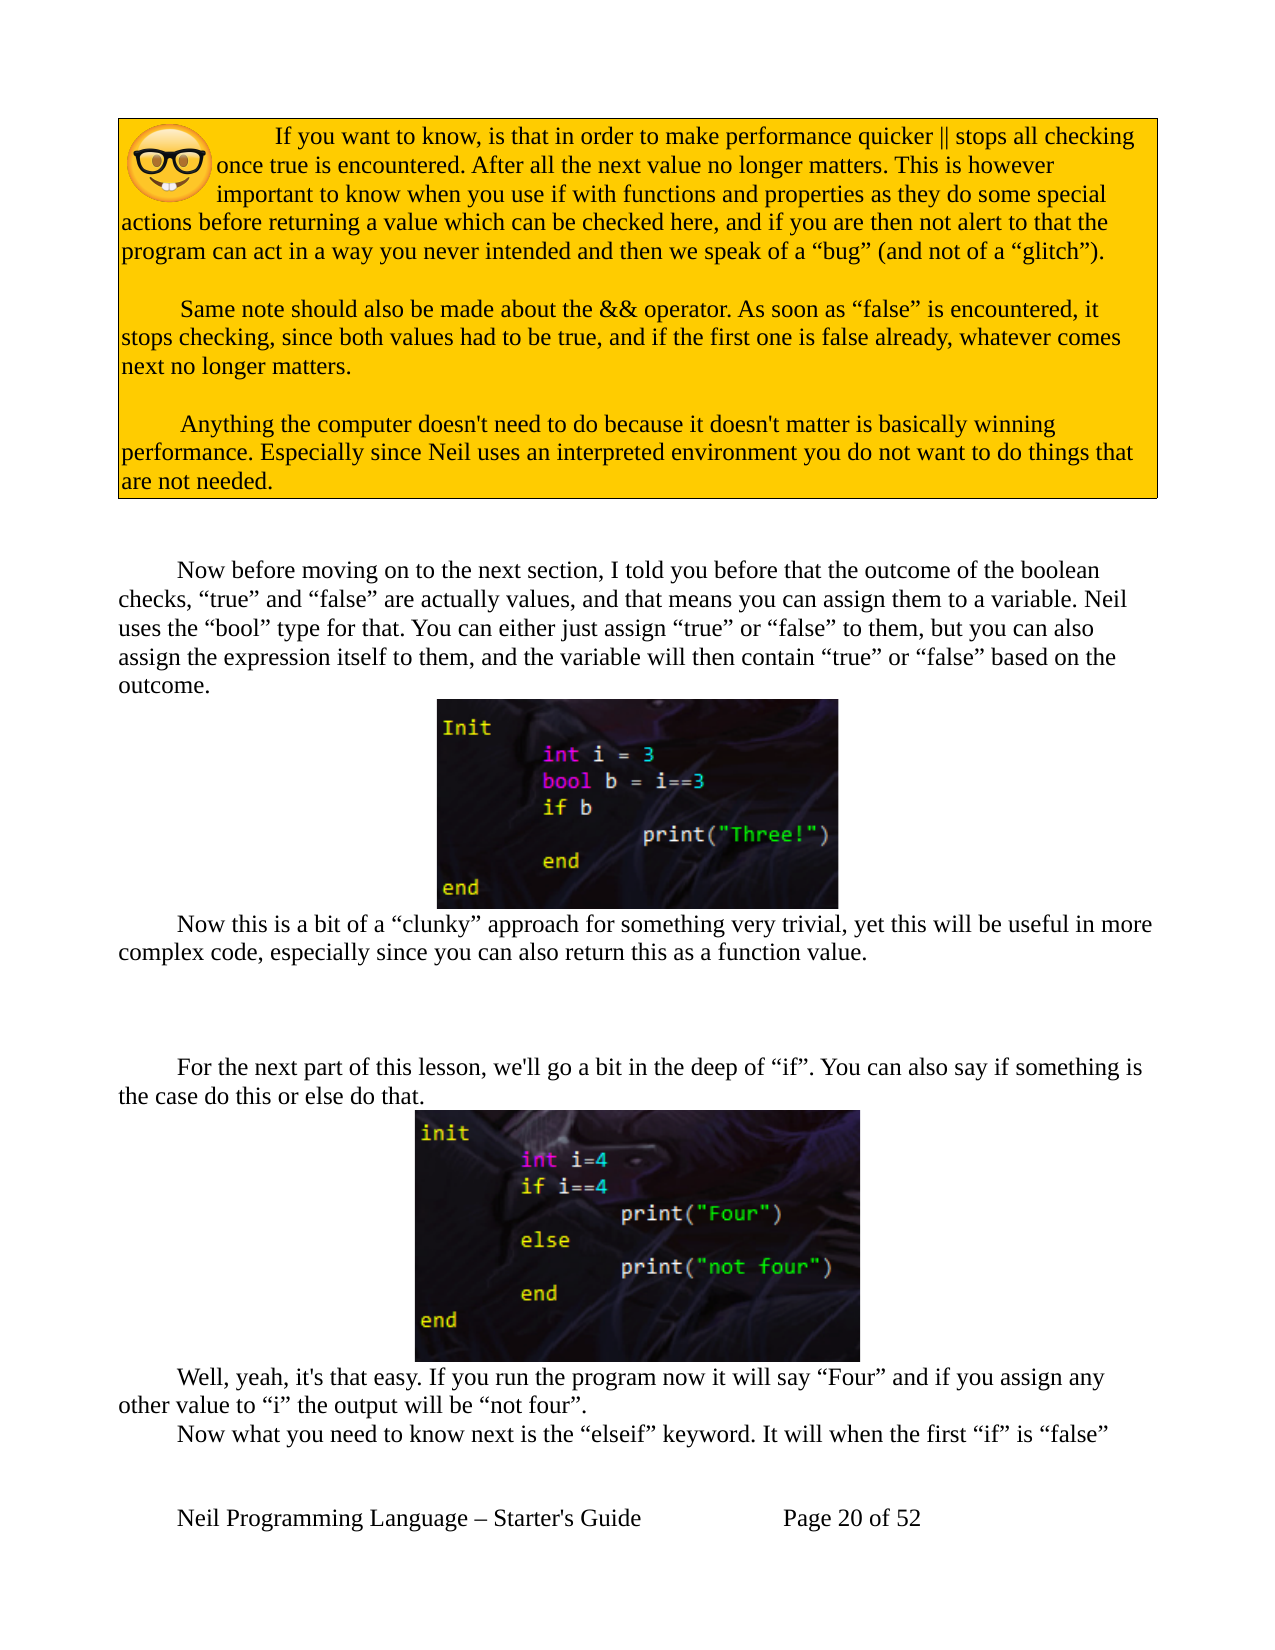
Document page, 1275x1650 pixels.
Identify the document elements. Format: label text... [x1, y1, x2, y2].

text Now what you need to know next is the “elseif” keyword. It will when the first “if” is “false” [118, 1419, 1157, 1448]
text Same note should also be made about the && operator. As soon as “false” is encountered, it stops checking, since both values had to be true, and if the first one is false already, whatever comes next no longer matters. [119, 291, 1157, 377]
text For the next part of this lesson, we'll go a bit in the deep of “if”. You can also say if something is the case do this or else do that. [118, 1052, 1157, 1110]
text Now before moving on to the next section, I told you before that the outcome of the boolean checks, “true” and “false” are actually values, and that means you can assign them to a variable. Neil uses the “bool” type for that. You can either just assign “true” or “false” to them, but you can also assign the expression itself to them, and the variable will then contain “true” or “false” based on the outcome. [118, 556, 1157, 699]
text Now this is a bit of a “clunky” approach for something very trivial, yet this will be useful in more complex code, especially since you can also return this as a function value. [118, 909, 1157, 966]
text If you want to know, is that in order to make performance quicker || stops all checking once true is encountered. After all the next value no longer matters. This is however important to know when you use if with functions and properties as they do some special actions before returning a value which can be checked here, and if you are then not alert to that the program can act in a way you never intended and then we speak of a “bug” (and not of a “glitch”). [119, 119, 1157, 262]
text Anything the computer doesn't need to do because it doesn't matter is basically winning performance. Especially since Neil uses an interpreted environment you do not want to do things that are not needed. [119, 406, 1157, 498]
picture [414, 1110, 861, 1362]
picture [436, 699, 839, 909]
picture [126, 123, 213, 203]
text Well, yeah, it's that easy. If you run the program now it will say “Four” and if you assign any other value to “i” the output will be “not four”. [118, 1362, 1157, 1419]
